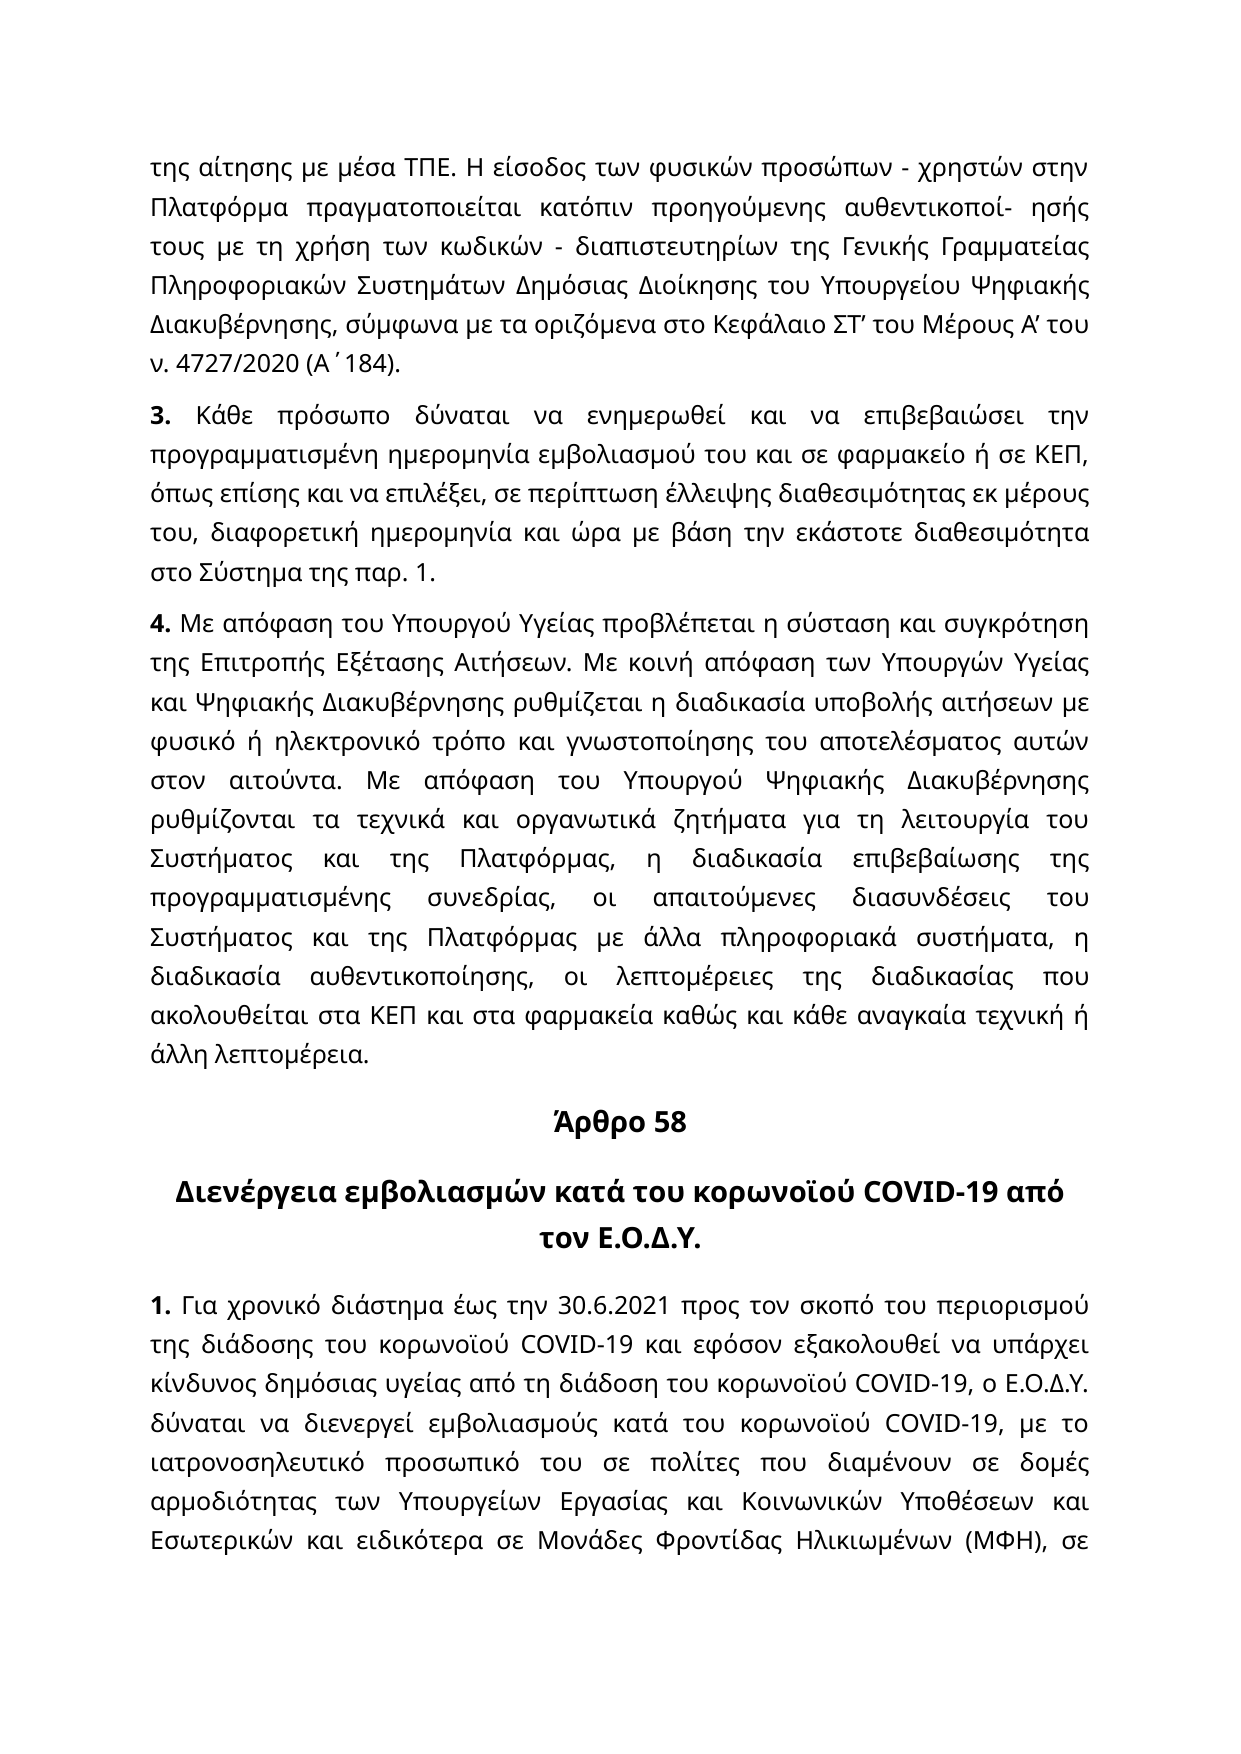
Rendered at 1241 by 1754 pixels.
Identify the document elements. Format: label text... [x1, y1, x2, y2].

text 4. Με απόφαση του Υπουργού Υγείας προβλέπεται η σύσταση και συγκρότηση της Επιτροπής Εξέτασης Αιτήσεων. Με κοινή απόφαση των Υπουργών Υγείας και Ψηφιακής Διακυβέρνησης ρυθμίζεται η διαδικασία υποβολής αιτήσεων με φυσικό ή ηλεκτρονικό τρόπο και γνωστοποίησης του αποτελέσματος αυτών στον αιτούντα. Με απόφαση του Υπουργού Ψηφιακής Διακυβέρνησης ρυθμίζονται τα τεχνικά και οργανωτικά ζητήματα για τη λειτουργία του Συστήματος και της Πλατφόρμας, η διαδικασία επιβεβαίωσης της προγραμματισμένης συνεδρίας, οι απαιτούμενες διασυνδέσεις του Συστήματος και της Πλατφόρμας με άλλα πληροφοριακά συστήματα, η διαδικασία αυθεντικοποίησης, οι λεπτομέρειες της διαδικασίας που ακολουθείται στα ΚΕΠ και στα φαρμακεία καθώς και κάθε αναγκαία τεχνική ή άλλη λεπτομέρεια. [150, 606, 1090, 1071]
text 1. Για χρονικό διάστημα έως την 30.6.2021 προς τον σκοπό του περιορισμού της διάδοσης του κορωνοϊού COVID-19 και εφόσον εξακολουθεί να υπάρχει κίνδυνος δημόσιας υγείας από τη διάδοση του κορωνοϊού COVID-19, ο Ε.Ο.Δ.Υ. δύναται να διενεργεί εμβολιασμούς κατά του κορωνοϊού COVID-19, με το ιατρονοσηλευτικό προσωπικό του σε πολίτες που διαμένουν σε δομές αρμοδιότητας των Υπουργείων Εργασίας και Κοινωνικών Υποθέσεων και Εσωτερικών και ειδικότερα σε Μονάδες Φροντίδας Ηλικιωμένων (ΜΦΗ), σε [150, 1288, 1090, 1557]
subtitle Διενέργεια εμβολιασμών κατά του κορωνοϊού COVID-19 από τον Ε.Ο.Δ.Υ. [150, 1171, 1090, 1257]
text 3. Κάθε πρόσωπο δύναται να ενημερωθεί και να επιβεβαιώσει την προγραμματισμένη ημερομηνία εμβολιασμού του και σε φαρμακείο ή σε ΚΕΠ, όπως επίσης και να επιλέξει, σε περίπτωση έλλειψης διαθεσιμότητας εκ μέρους του, διαφορετική ημερομηνία και ώρα με βάση την εκάστοτε διαθεσιμότητα στο Σύστημα της παρ. 1. [150, 397, 1090, 588]
subtitle Άρθρο 58 [150, 1101, 1090, 1141]
text της αίτησης με μέσα ΤΠΕ. Η είσοδος των φυσικών προσώπων - χρηστών στην Πλατφόρμα πραγματοποιείται κατόπιν προηγούμενης αυθεντικοποί- ησής τους με τη χρήση των κωδικών - διαπιστευτηρίων της Γενικής Γραμματείας Πληροφοριακών Συστημάτων Δημόσιας Διοίκησης του Υπουργείου Ψηφιακής Διακυβέρνησης, σύμφωνα με τα οριζόμενα στο Κεφάλαιο ΣΤ’ του Μέρους Α’ του ν. 4727/2020 (Α΄184). [150, 150, 1090, 380]
